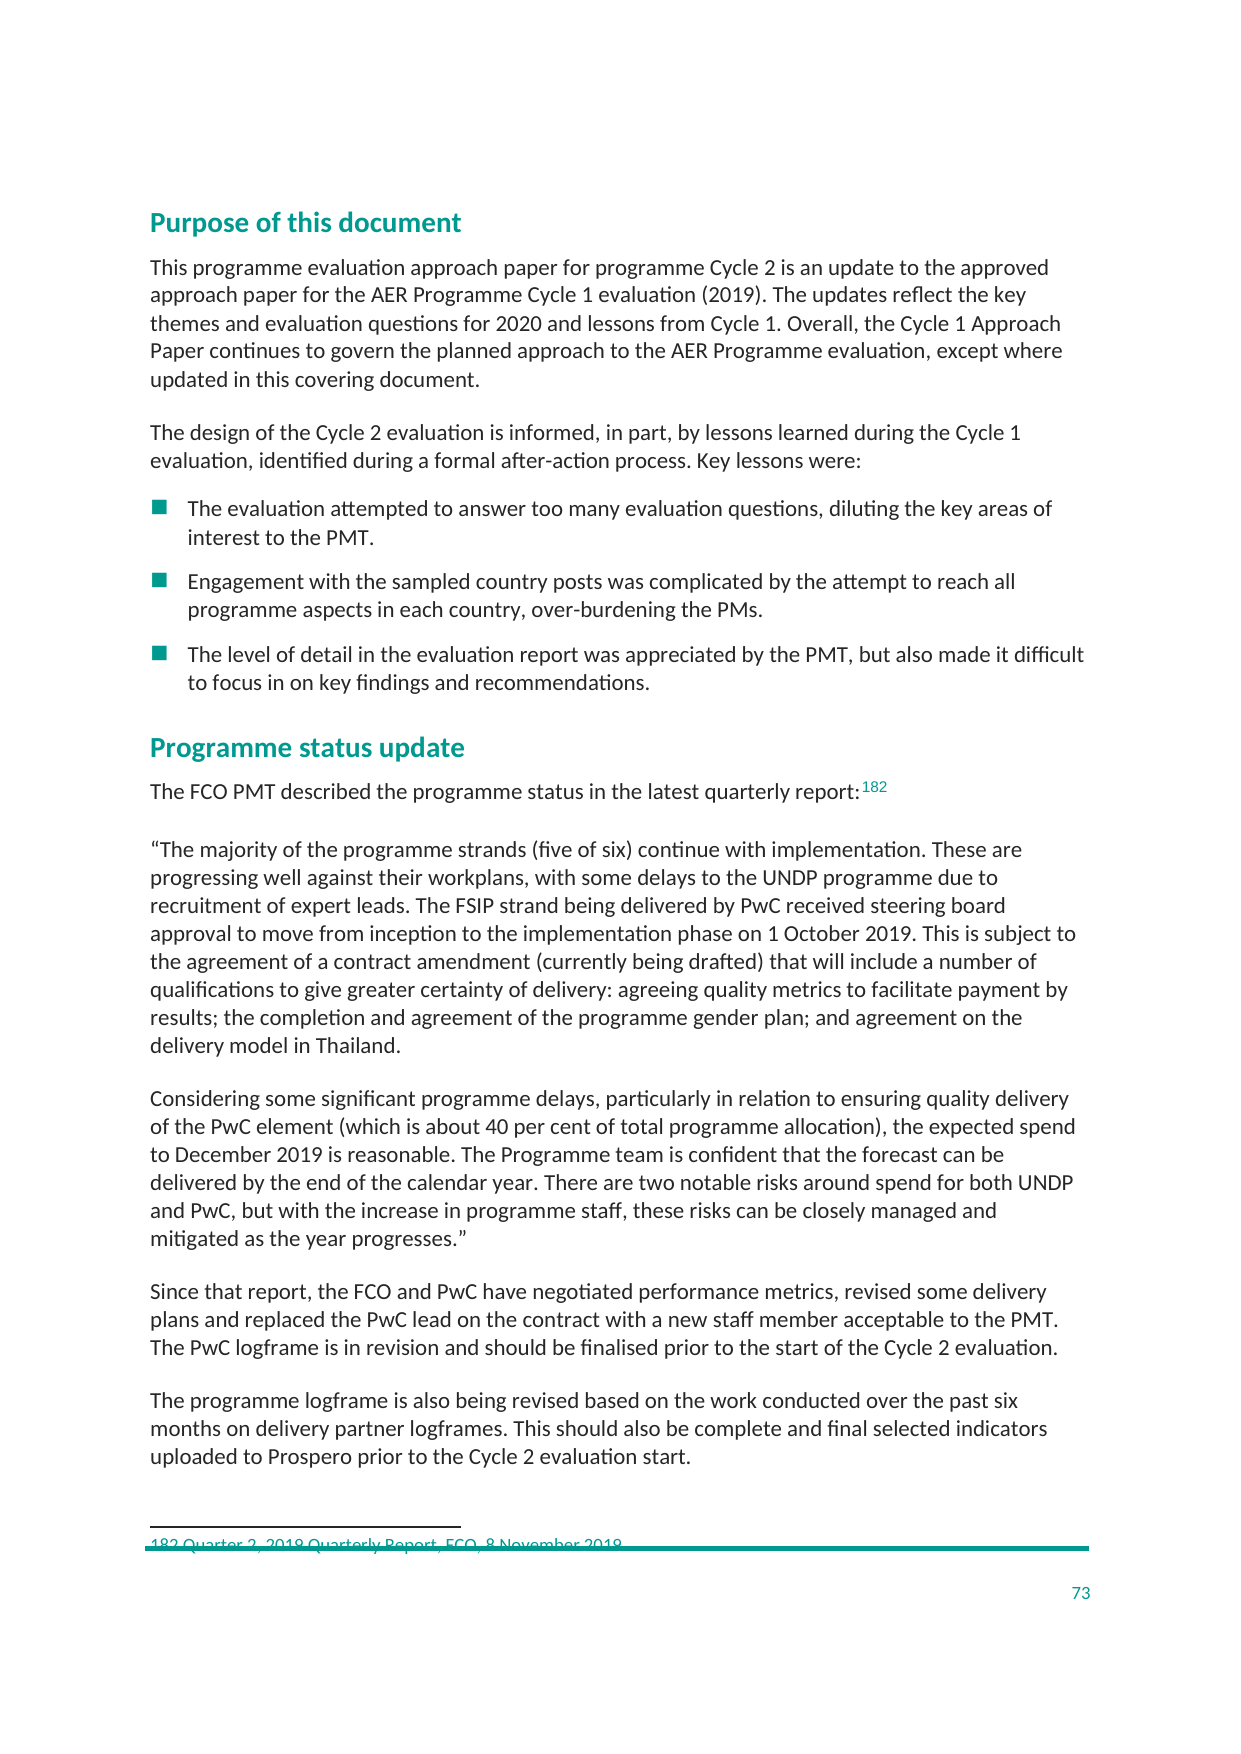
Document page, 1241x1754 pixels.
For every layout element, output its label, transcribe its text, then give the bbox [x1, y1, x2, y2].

list The level of detail in the evaluation report was appreciated by the PMT, but also made it difficult to focus in on key findings and recommendations. [150, 640, 1090, 696]
text Quarter 2, 2019 Quarterly Report, FCO, 8 November 2019. [150, 1533, 1090, 1556]
text Since that report, the FCO and PwC have negotiated performance metrics, revised some delivery plans and replaced the PwC lead on the contract with a new staff member acceptable to the PMT. The PwC logframe is in revision and should be finalised prior to the start of the Cycle 2 evaluation. [150, 1277, 1090, 1361]
text “The majority of the programme strands (five of six) continue with implementation. These are progressing well against their workplans, with some delays to the UNDP programme due to recruitment of expert leads. The FSIP strand being delivered by PwC received steering board approval to move from inception to the implementation phase on 1 October 2019. This is subject to the agreement of a contract amendment (currently being drafted) that will include a number of qualifications to give greater certainty of delivery: agreeing quality metrics to facilitate payment by results; the completion and agreement of the programme gender plan; and agreement on the delivery model in Thailand. [150, 835, 1090, 1059]
subtitle Programme status update [150, 729, 1090, 765]
text Considering some significant programme delays, particularly in relation to ensuring quality delivery of the PwC element (which is about 40 per cent of total programme allocation), the expected spend to December 2019 is reasonable. The Programme team is confident that the forecast can be delivered by the end of the calendar year. There are two notable risks around spend for both UNDP and PwC, but with the increase in programme staff, these risks can be closely managed and mitigated as the year progresses.” [150, 1084, 1090, 1252]
list The evaluation attempted to answer too many evaluation questions, diluting the key areas of interest to the PMT. [150, 494, 1090, 551]
text This programme evaluation approach paper for programme Cycle 2 is an update to the approved approach paper for the AER Programme Cycle 1 evaluation (2019). The updates reflect the key themes and evaluation questions for 2020 and lessons from Cycle 1. Overall, the Cycle 1 Approach Paper continues to govern the planned approach to the AER Programme evaluation, except where updated in this covering document. [150, 253, 1090, 393]
text The programme logframe is also being revised based on the work conducted over the past six months on delivery partner logframes. This should also be complete and final selected indicators uploaded to Prospero prior to the Cycle 2 evaluation start. [150, 1386, 1090, 1470]
subtitle Purpose of this document [150, 204, 1090, 240]
list Engagement with the sampled country posts was complicated by the attempt to reach all programme aspects in each country, over-burdening the PMs. [150, 567, 1090, 623]
text The design of the Cycle 2 evaluation is informed, in part, by lessons learned during the Cycle 1 evaluation, identified during a formal after-action process. Key lessons were: [150, 418, 1090, 474]
text The FCO PMT described the programme status in the latest quarterly report: [150, 777, 1090, 806]
